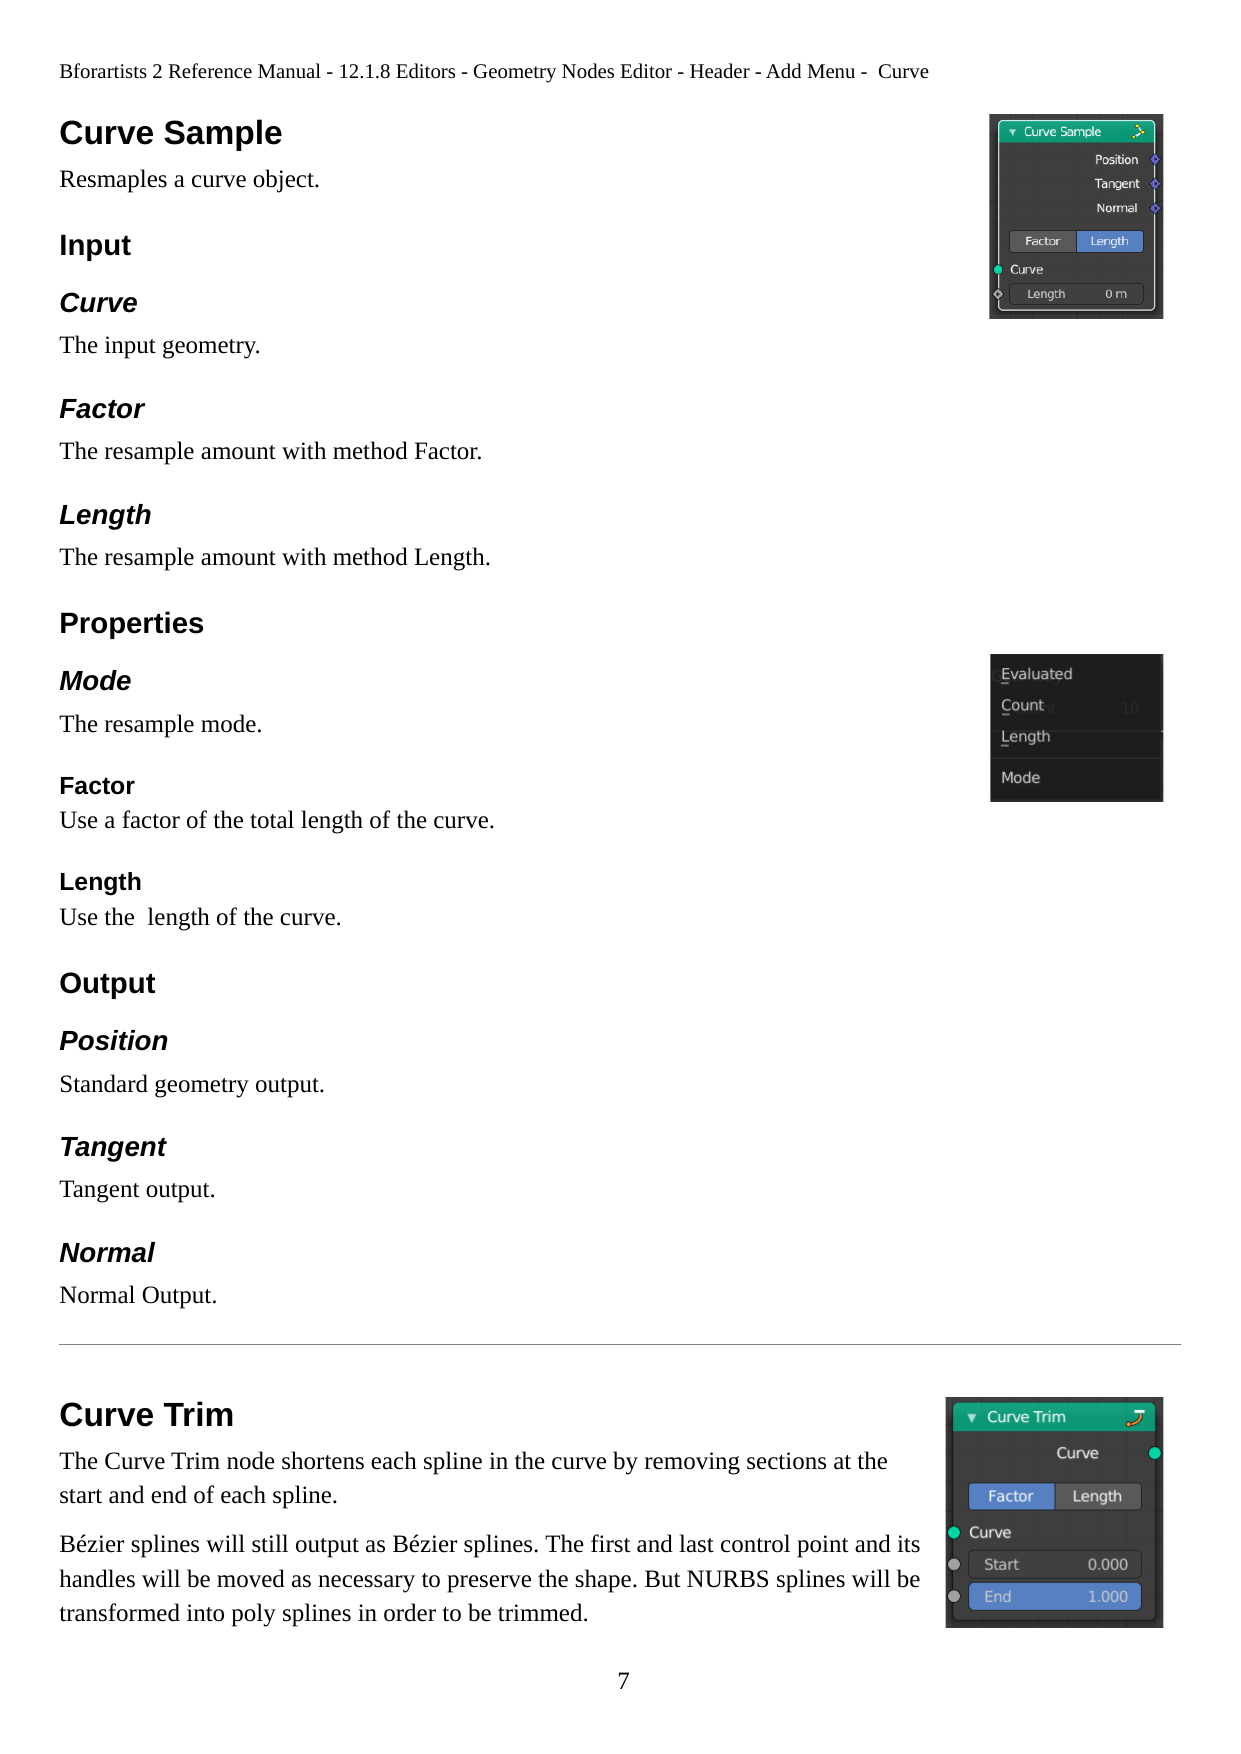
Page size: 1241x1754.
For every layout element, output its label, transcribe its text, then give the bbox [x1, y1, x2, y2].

picture [990, 654, 1164, 802]
text Use the length of the curve. [59, 902, 1181, 931]
text Tangent output. [59, 1174, 1181, 1203]
subtitle Normal [59, 1236, 1181, 1268]
subtitle [1164, 665, 1181, 697]
subtitle Mode [59, 665, 990, 697]
subtitle Factor [59, 392, 1181, 424]
text The resample amount with method Length. [59, 542, 1181, 571]
subtitle [1164, 286, 1181, 318]
text [1164, 709, 1181, 738]
text Standard geometry output. [59, 1069, 1181, 1097]
subtitle Tangent [59, 1130, 1181, 1162]
text Resmaples a curve object. [59, 164, 989, 192]
text Bézier splines will still output as Bézier splines. The first and last control point and its handles will be moved as necessary to preserve the shape. But NURBS splines will be transformed into poly splines in order to be trimmed. [59, 1529, 945, 1627]
picture [989, 114, 1164, 319]
subtitle Factor [59, 771, 990, 799]
subtitle Output [59, 966, 1181, 999]
text The resample amount with method Factor. [59, 436, 1181, 465]
subtitle Input [59, 227, 989, 261]
subtitle Position [59, 1024, 1181, 1056]
subtitle Length [59, 867, 1181, 896]
text The input geometry. [59, 331, 1181, 359]
subtitle Curve [59, 286, 989, 318]
picture [945, 1397, 1164, 1628]
subtitle Curve Sample [59, 113, 1181, 151]
subtitle Length [59, 498, 1181, 530]
text Use a factor of the total length of the curve. [59, 806, 1181, 834]
subtitle [1164, 227, 1181, 261]
text Normal Output. [59, 1281, 1181, 1309]
text The resample mode. [59, 709, 990, 738]
subtitle Curve Trim [59, 1394, 1181, 1433]
text The Curve Trim node shortens each spline in the curve by removing sections at the start and end of each spline. [59, 1446, 945, 1509]
subtitle Properties [59, 606, 1181, 640]
subtitle [1164, 771, 1181, 799]
